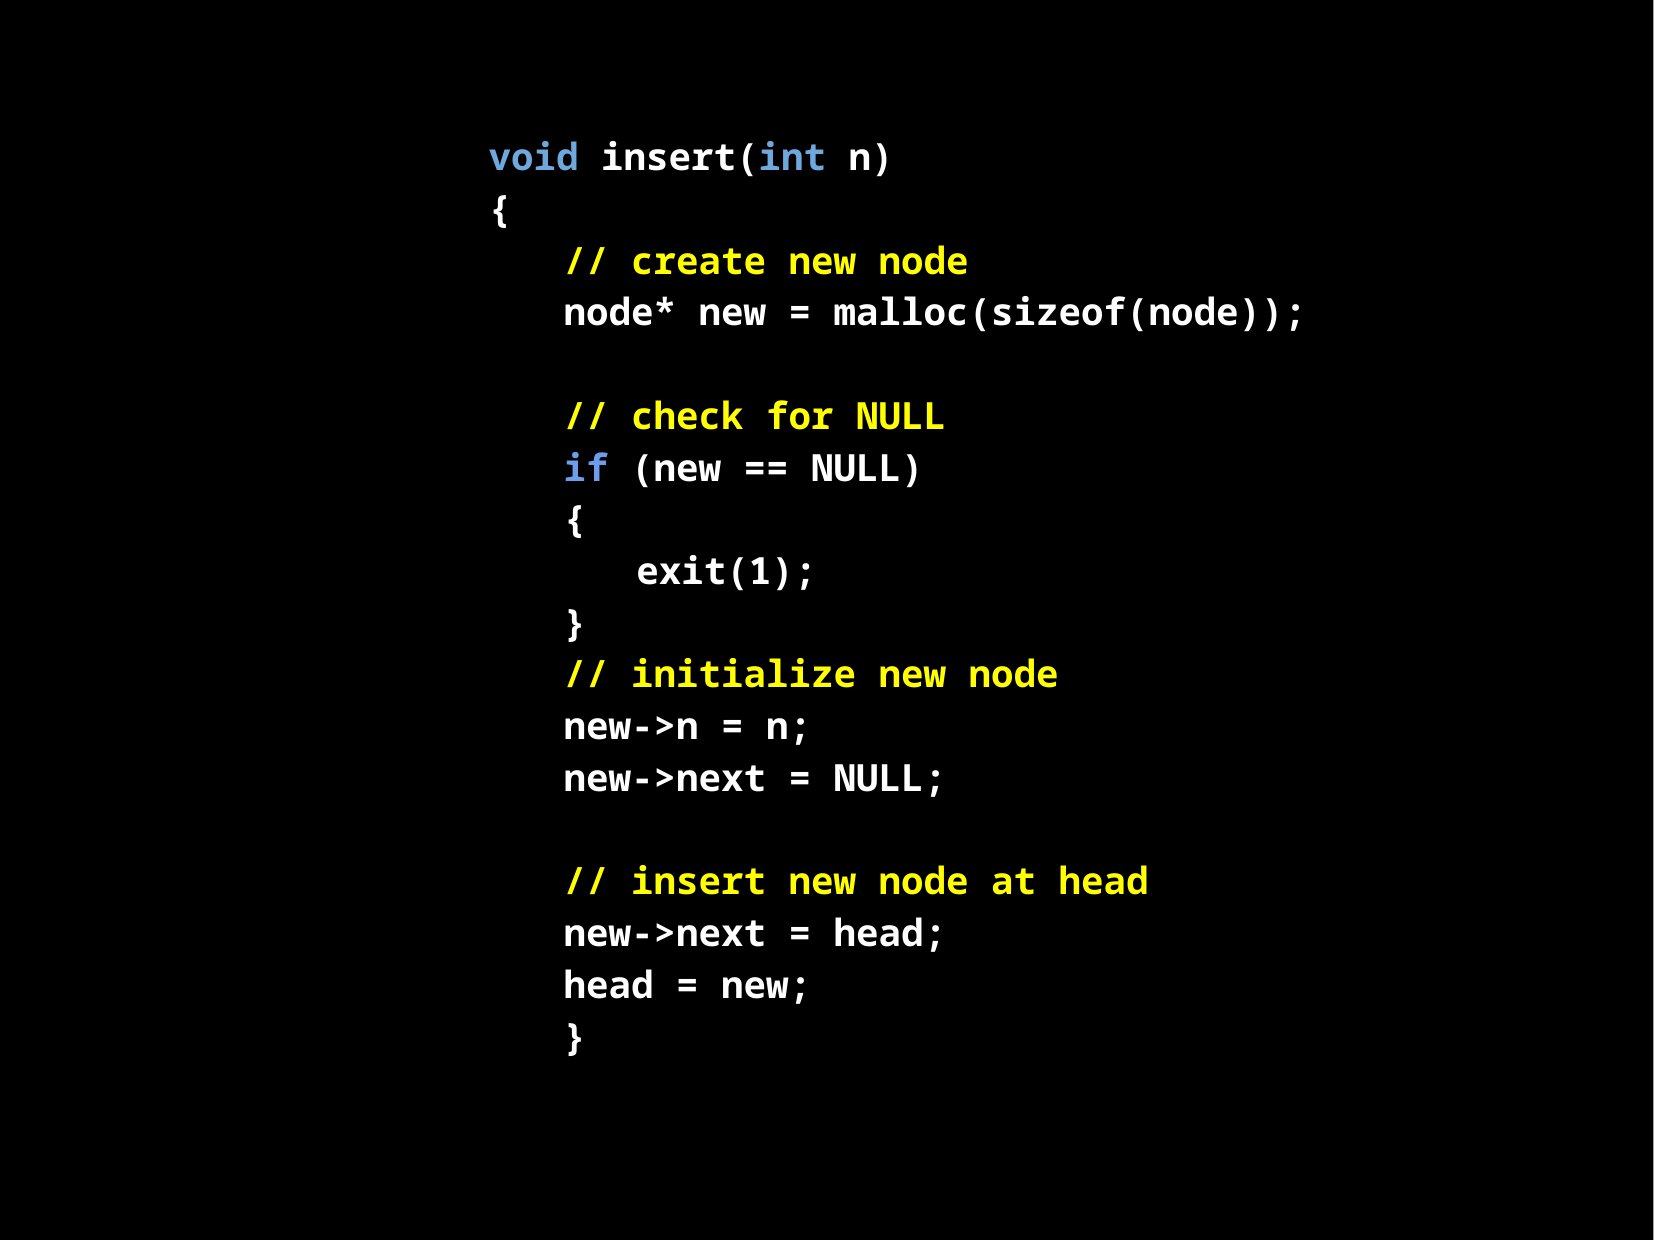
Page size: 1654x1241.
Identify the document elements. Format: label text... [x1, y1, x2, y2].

text_box void insert(int n) { // create new node node* new = malloc(sizeof(node)); // check for NULL if (new == NULL) { exit(1); } // initialize new node new->n = n; new->next = NULL; // insert new node at head new->next = head; head = new; } [473, 256, 1654, 1134]
